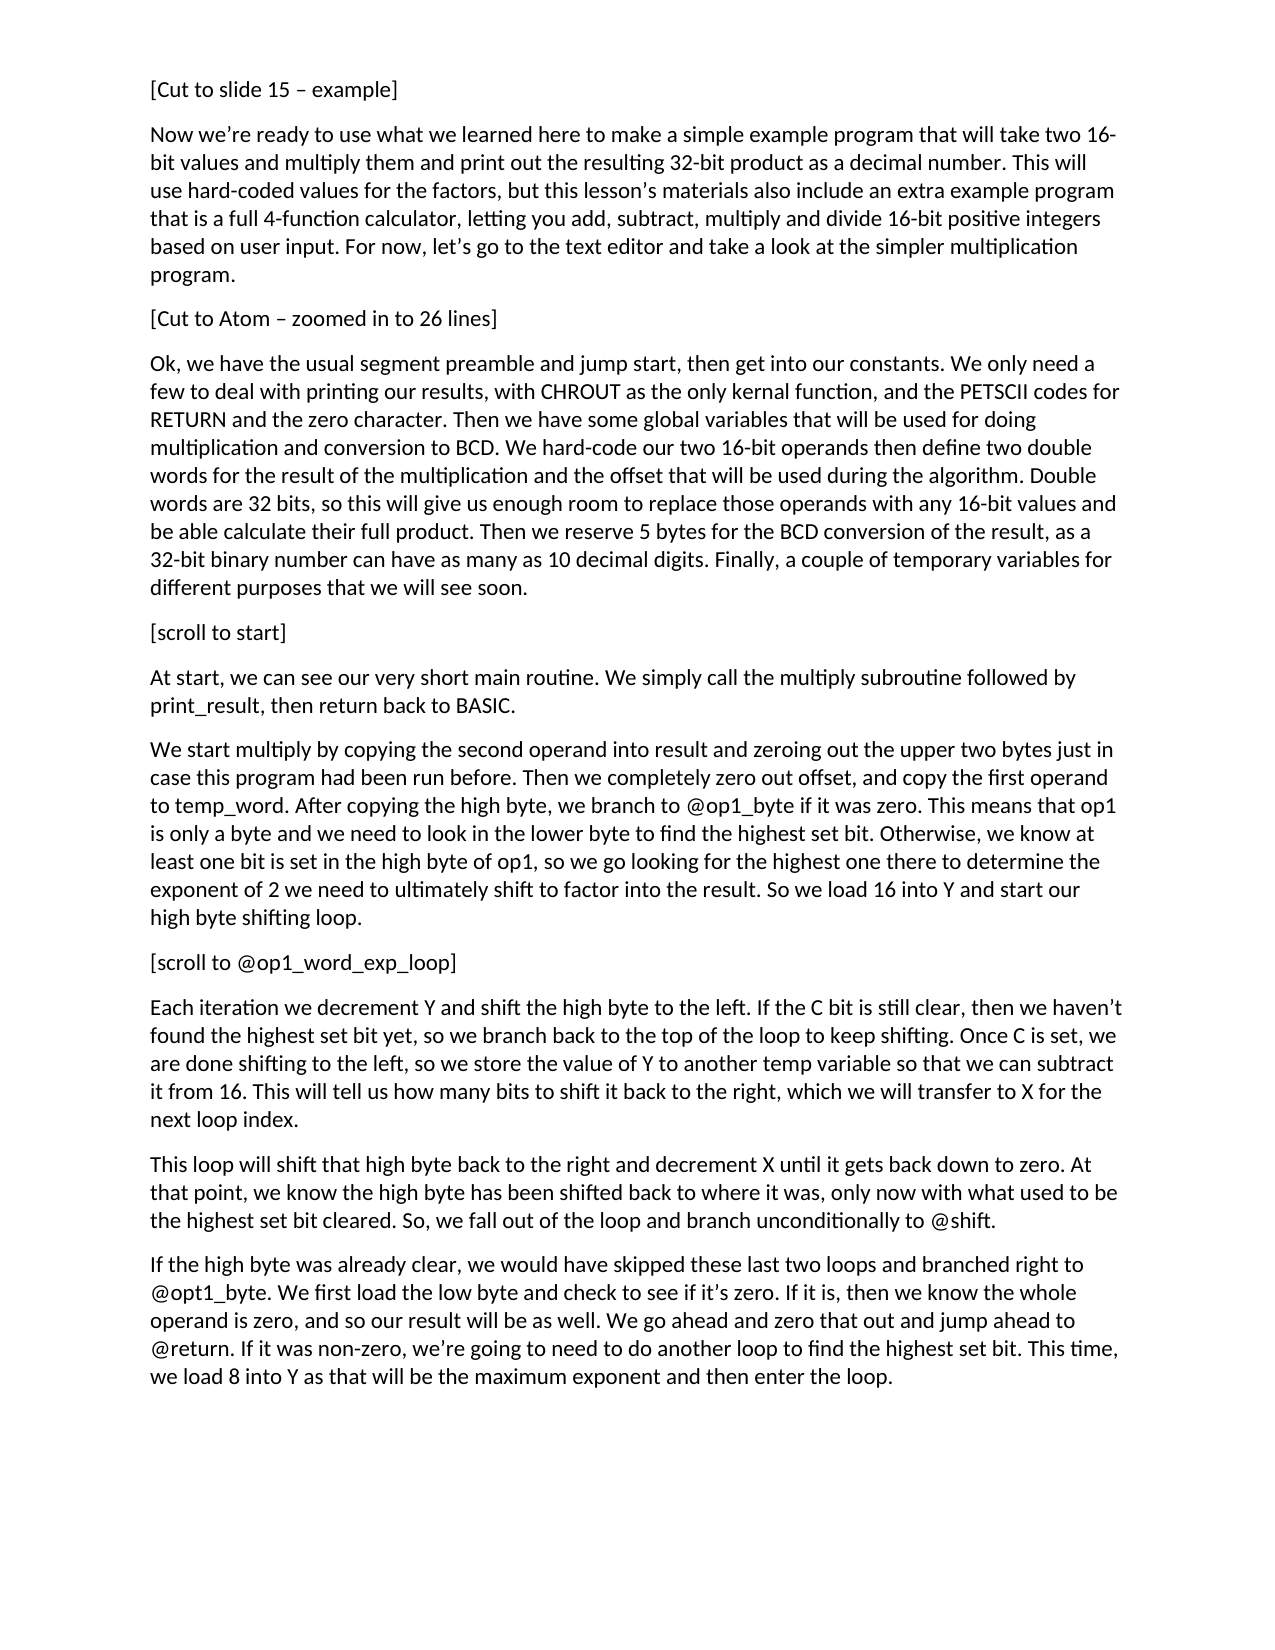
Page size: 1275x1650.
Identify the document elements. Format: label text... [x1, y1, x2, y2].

text If the high byte was already clear, we would have skipped these last two loops and branched right to @opt1_byte. We first load the low byte and check to see if it’s zero. If it is, then we know the whole operand is zero, and so our result will be as well. We go ahead and zero that out and jump ahead to @return. If it was non-zero, we’re going to need to do another loop to find the highest set bit. This time, we load 8 into Y as that will be the maximum exponent and then enter the loop. [150, 1250, 1125, 1391]
text Ok, we have the usual segment preamble and jump start, then get into our constants. We only need a few to deal with printing our results, with CHROUT as the only kernal function, and the PETSCII codes for RETURN and the zero character. Then we have some global variables that will be used for doing multiplication and conversion to BCD. We hard-code our two 16-bit operands then define two double words for the result of the multiplication and the offset that will be used during the algorithm. Double words are 32 bits, so this will give us enough room to replace those operands with any 16-bit values and be able calculate their full product. Then we reserve 5 bytes for the BCD conversion of the result, as a 32-bit binary number can have as many as 10 decimal digits. Finally, a couple of temporary variables for different purposes that we will see soon. [150, 349, 1125, 601]
text We start multiply by copying the second operand into result and zeroing out the upper two bytes just in case this program had been run before. Then we completely zero out offset, and copy the first operand to temp_word. After copying the high byte, we branch to @op1_byte if it was zero. This means that op1 is only a byte and we need to look in the lower byte to find the highest set bit. Otherwise, we know at least one bit is set in the high byte of op1, so we go looking for the highest one there to determine the exponent of 2 we need to ultimately shift to factor into the result. So we load 16 into Y and start our high byte shifting loop. [150, 735, 1125, 932]
text [scroll to @op1_word_exp_loop] [150, 948, 1125, 976]
text Now we’re ready to use what we learned here to make a simple example program that will take two 16-bit values and multiply them and print out the resulting 32-bit product as a decimal number. This will use hard-coded values for the factors, but this lesson’s materials also include an extra example program that is a full 4-function calculator, letting you add, subtract, multiply and divide 16-bit positive integers based on user input. For now, let’s go to the text editor and take a look at the simpler multiplication program. [150, 120, 1125, 288]
text [Cut to slide 15 – example] [150, 75, 1125, 103]
text [scroll to start] [150, 618, 1125, 646]
text At start, we can see our very short main routine. We simply call the multiply subroutine followed by print_result, then return back to BASIC. [150, 663, 1125, 719]
text Each iteration we decrement Y and shift the high byte to the left. If the C bit is still clear, then we haven’t found the highest set bit yet, so we branch back to the top of the loop to keep shifting. Once C is set, we are done shifting to the left, so we store the value of Y to another temp variable so that we can subtract it from 16. This will tell us how many bits to shift it back to the right, which we will transfer to X for the next loop index. [150, 993, 1125, 1133]
text This loop will shift that high byte back to the right and decrement X until it gets back down to zero. At that point, we know the high byte has been shifted back to where it was, only now with what used to be the highest set bit cleared. So, we fall out of the loop and branch unconditionally to @shift. [150, 1150, 1125, 1234]
text [Cut to Atom – zoomed in to 26 lines] [150, 304, 1125, 332]
